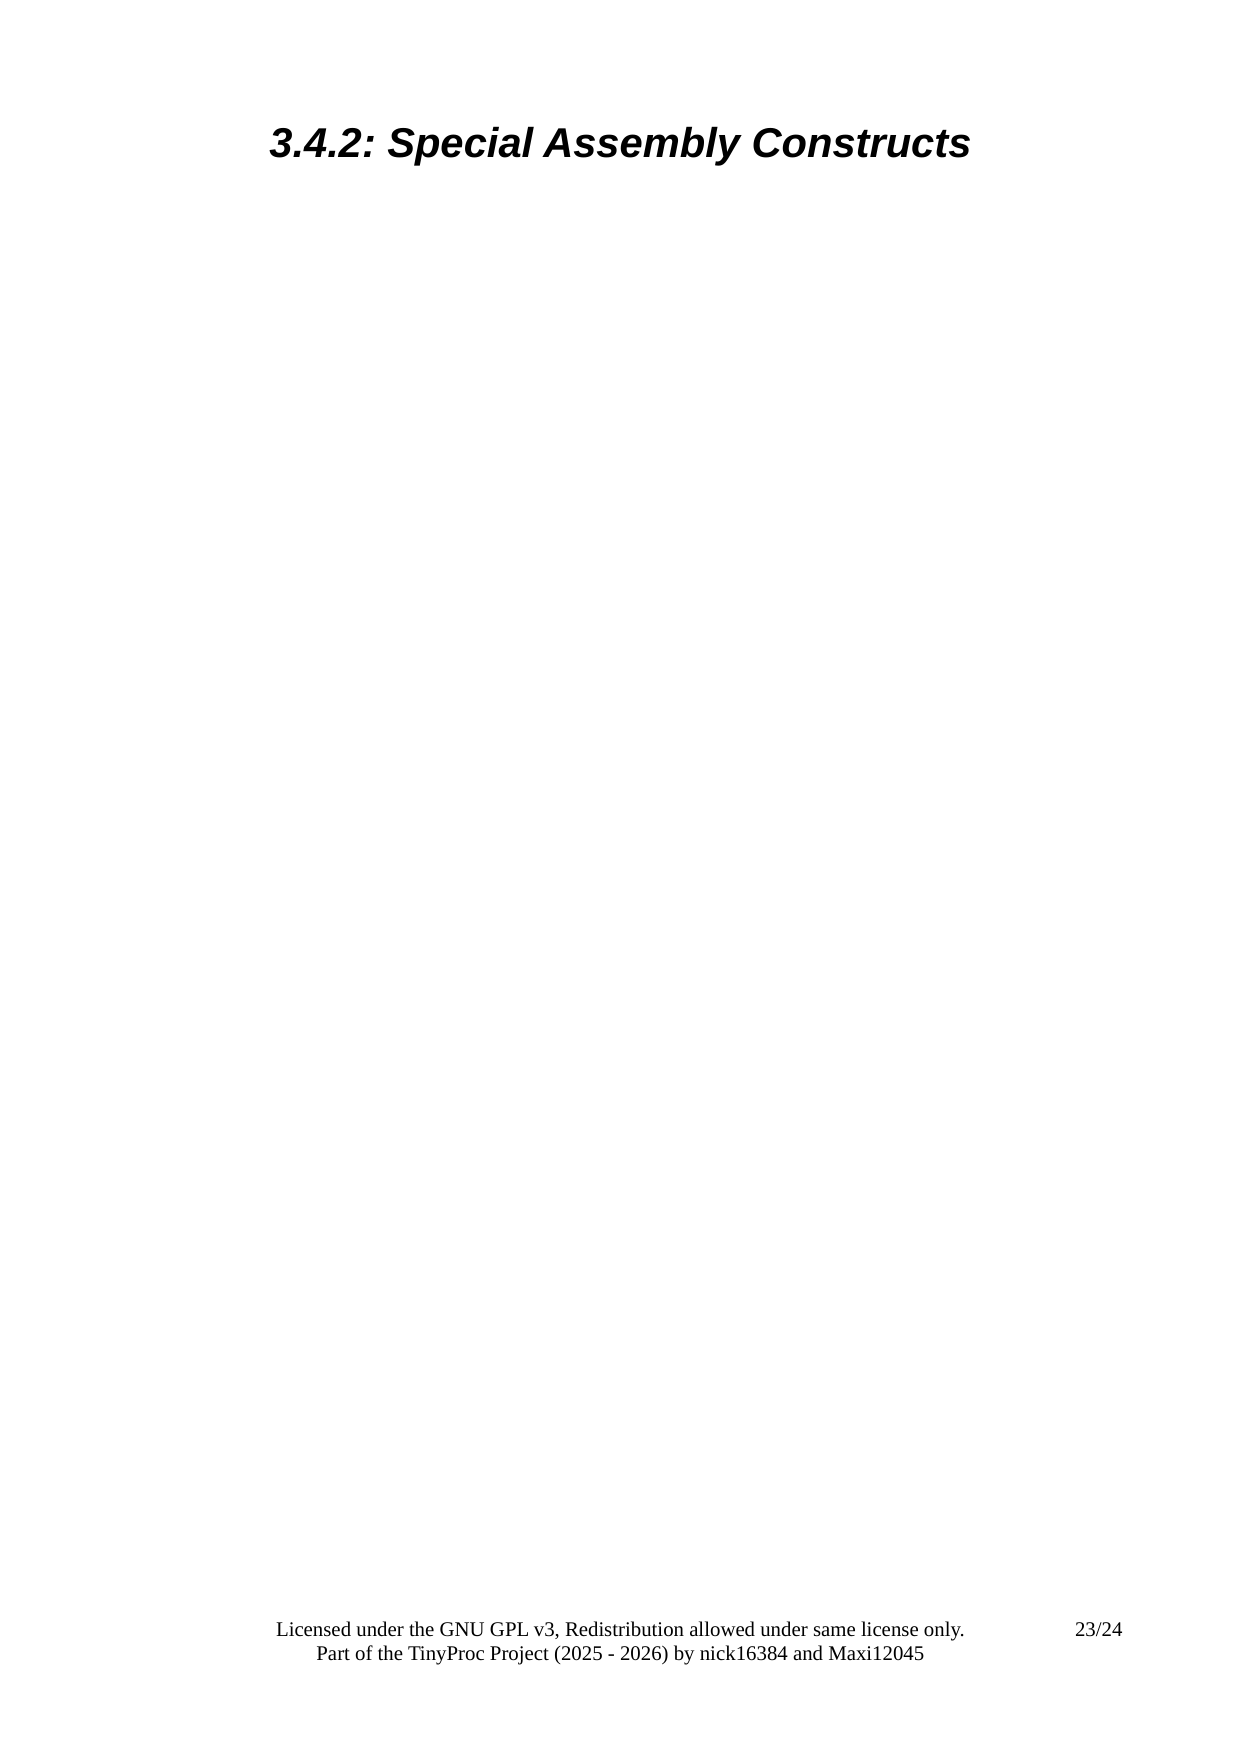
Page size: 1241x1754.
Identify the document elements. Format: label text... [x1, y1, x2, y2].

text 3.4.2: Special Assembly Constructs [118, 118, 1122, 166]
